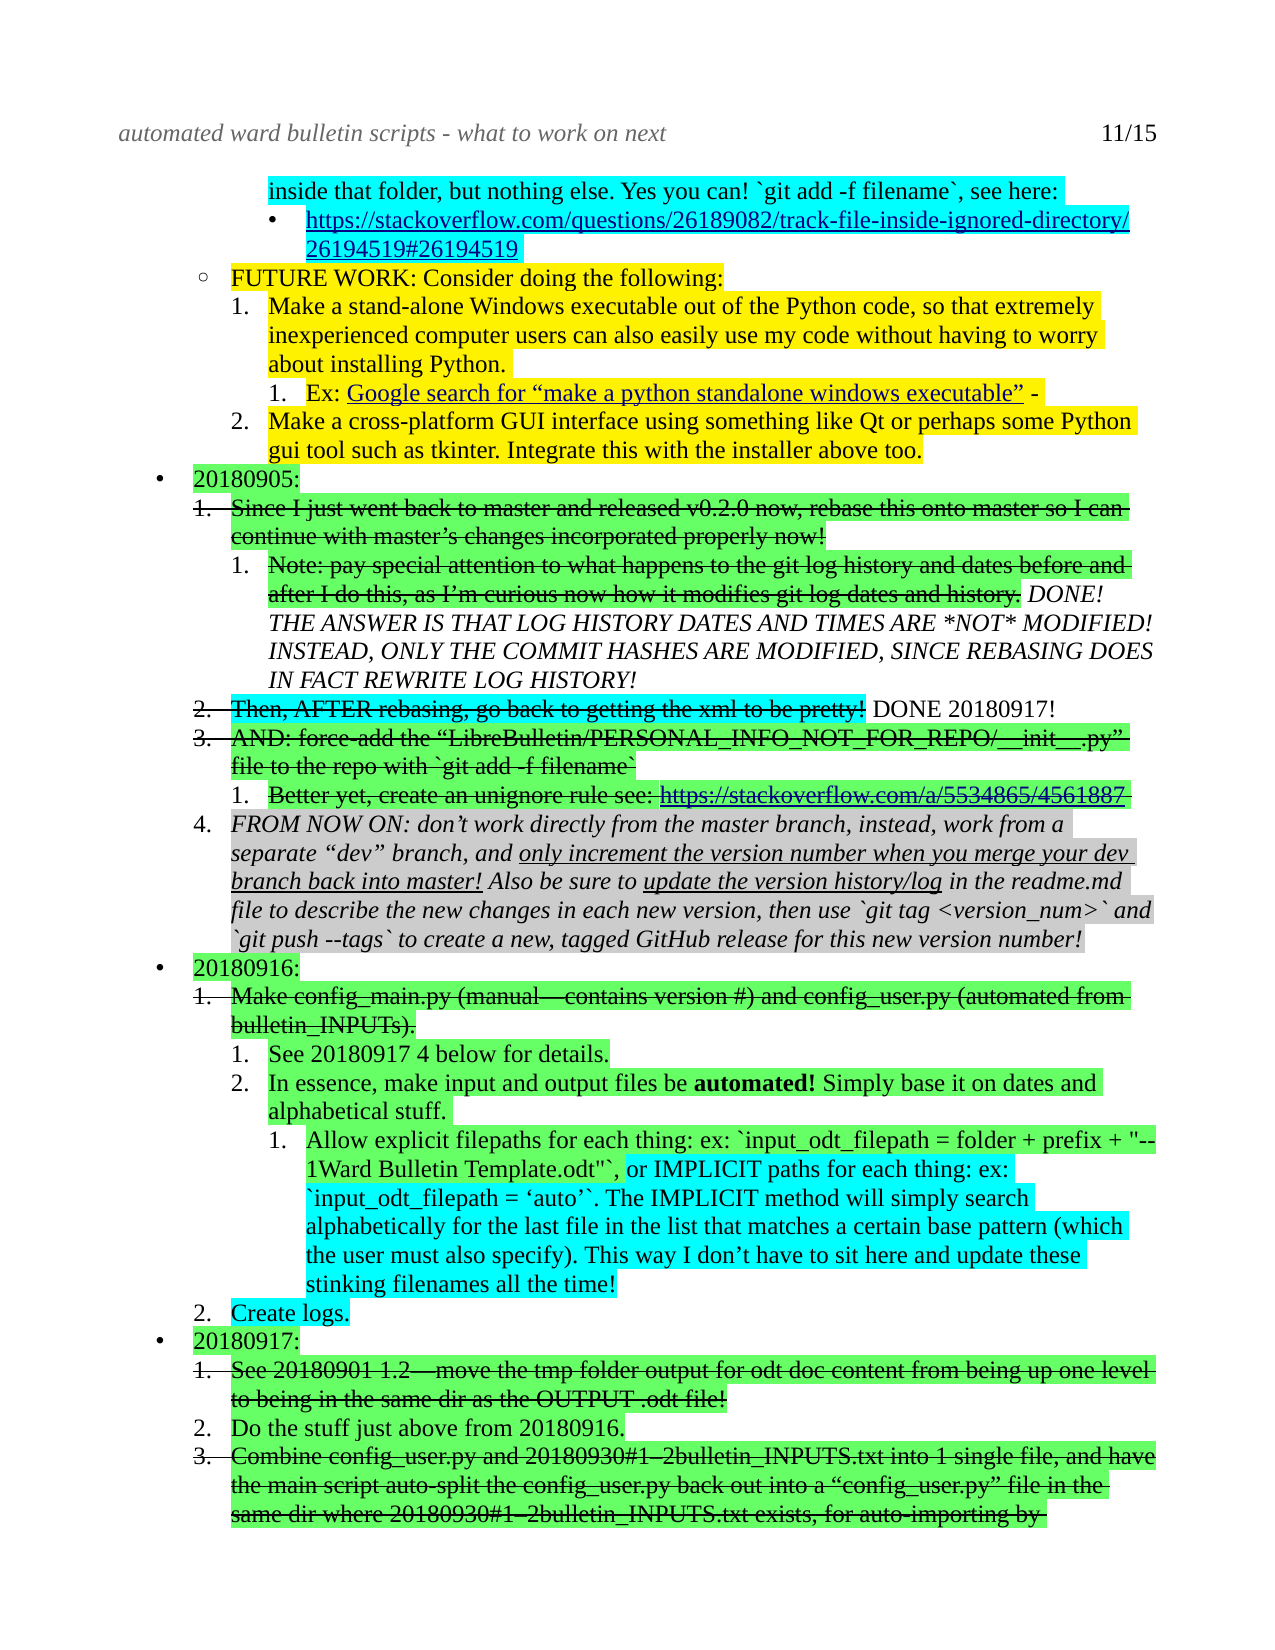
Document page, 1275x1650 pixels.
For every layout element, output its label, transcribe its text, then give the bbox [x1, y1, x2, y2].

list AND: force-add the “LibreBulletin/PERSONAL_INFO_NOT_FOR_REPO/__init__.py” file to the repo with `git add -f filename` [193, 723, 1157, 780]
list See 20180901 1.2—move the tmp folder output for odt doc content from being up one level to being in the same dir as the OUTPUT .odt file! [193, 1355, 1157, 1413]
list 20180917: [156, 1326, 1157, 1355]
list Allow explicit filepaths for each thing: ex: `input_odt_filepath = folder + prefix + "--1Ward Bulletin Template.odt"`, or IMPLICIT paths for each thing: ex: `input_odt_filepath = ‘auto’`. The IMPLICIT method will simply search alphabetically for the last file in the list that matches a certain base pattern (which the user must also specify). This way I don’t have to sit here and update these stinking filenames all the time! [268, 1125, 1157, 1298]
list Make config_main.py (manual—contains version #) and config_user.py (automated from bulletin_INPUTs). [193, 981, 1157, 1039]
list Then, AFTER rebasing, go back to getting the xml to be pretty! DONE 20180917! [193, 694, 1157, 723]
list Make a cross-platform GUI interface using something like Qt or perhaps some Python gui tool such as tkinter. Integrate this with the installer above too. [231, 406, 1157, 464]
list See 20180917 4 below for details. [231, 1039, 1157, 1068]
list FROM NOW ON: don’t work directly from the master branch, instead, work from a separate “dev” branch, and only increment the version number when you merge your dev branch back into master! Also be sure to update the version history/log in the readme.md file to describe the new changes in each new version, then use `git tag <version_num>` and `git push --tags` to create a new, tagged GitHub release for this new version number! [193, 809, 1157, 953]
list Do the stuff just above from 20180916. [193, 1413, 1157, 1441]
list In essence, make input and output files be automated! Simply base it on dates and alphabetical stuff. [231, 1068, 1157, 1125]
list Ex: Google search for “make a python standalone windows executable” - [268, 378, 1157, 406]
list Since I just went back to master and released v0.2.0 now, rebase this onto master so I can continue with master’s changes incorporated properly now! [193, 493, 1157, 550]
list Create logs. [193, 1298, 1157, 1326]
list Make a stand-alone Windows executable out of the Python code, so that extremely inexperienced computer users can also easily use my code without having to worry about installing Python. [231, 291, 1157, 378]
list Note: pay special attention to what happens to the git log history and dates before and after I do this, as I’m curious now how it modifies git log dates and history. DONE! THE ANSWER IS THAT LOG HISTORY DATES AND TIMES ARE *NOT* MODIFIED! INSTEAD, ONLY THE COMMIT HASHES ARE MODIFIED, SINCE REBASING DOES IN FACT REWRITE LOG HISTORY! [231, 550, 1157, 694]
list 20180905: [156, 464, 1157, 493]
list https://stackoverflow.com/questions/26189082/track-file-inside-ignored-directory/26194519#26194519 [268, 205, 1157, 263]
list FUTURE WORK: Consider doing the following: [193, 263, 1157, 291]
list 20180916: [156, 953, 1157, 981]
list inside that folder, but nothing else. Yes you can! `git add -f filename`, see here: [231, 176, 1157, 205]
list Combine config_user.py and 20180930#1–2bulletin_INPUTS.txt into 1 single file, and have the main script auto-split the config_user.py back out into a “config_user.py” file in the same dir where 20180930#1–2bulletin_INPUTS.txt exists, for auto-importing by [193, 1441, 1157, 1528]
list Better yet, create an unignore rule see: https://stackoverflow.com/a/5534865/4561887 [231, 780, 1157, 809]
